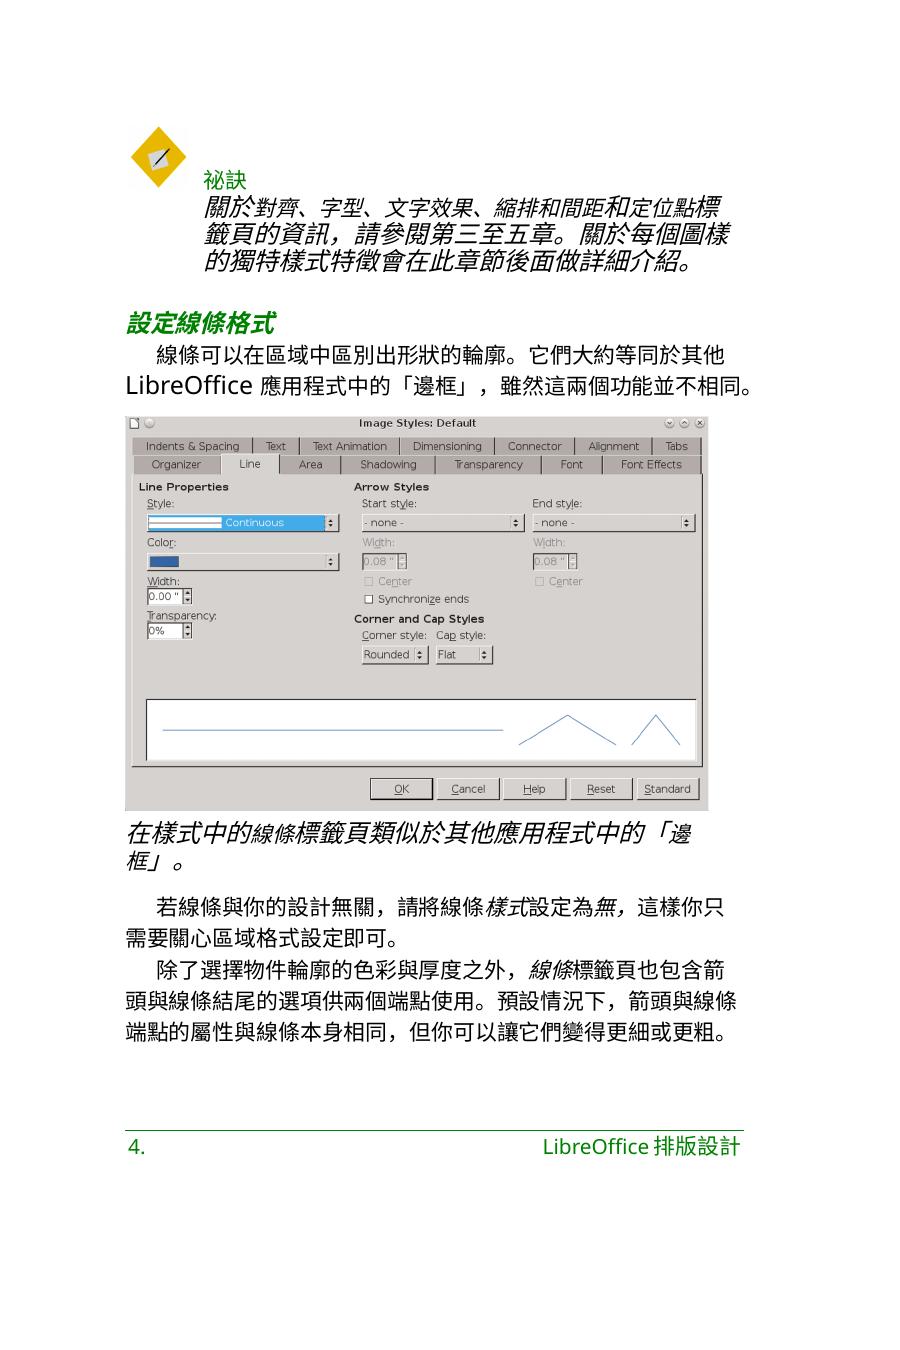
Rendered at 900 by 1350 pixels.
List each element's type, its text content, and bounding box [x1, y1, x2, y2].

text 線條可以在區域中區別出形狀的輪廓。它們大約等同於其他 LibreOffice 應用程式中的「邊框」，雖然這兩個功能並不相同。 [125, 338, 744, 401]
text 若線條與你的設計無關，請將線條樣式設定為無，這樣你只需要關心區域格式設定即可。 [125, 891, 744, 953]
text 除了選擇物件輪廓的色彩與厚度之外，線條標籤頁也包含箭頭與線條結尾的選項供兩個端點使用。預設情況下，箭頭與線條端點的屬性與線條本身相同，但你可以讓它們變得更細或更粗。 [125, 953, 744, 1047]
picture [126, 125, 189, 189]
table_cell 在樣式中的線條標籤頁類似於其他應用程式中的「邊框」。 [125, 813, 744, 875]
picture [125, 416, 709, 811]
text 關於對齊、字型、文字效果、縮排和間距和定位點標籤頁的資訊，請參閱第三至五章。關於每個圖樣的獨特樣式特徵會在此章節後面做詳細介紹。 [203, 195, 744, 276]
list 祕訣 [125, 125, 744, 195]
table_header [125, 417, 744, 813]
subtitle 設定線條格式 [125, 307, 744, 338]
